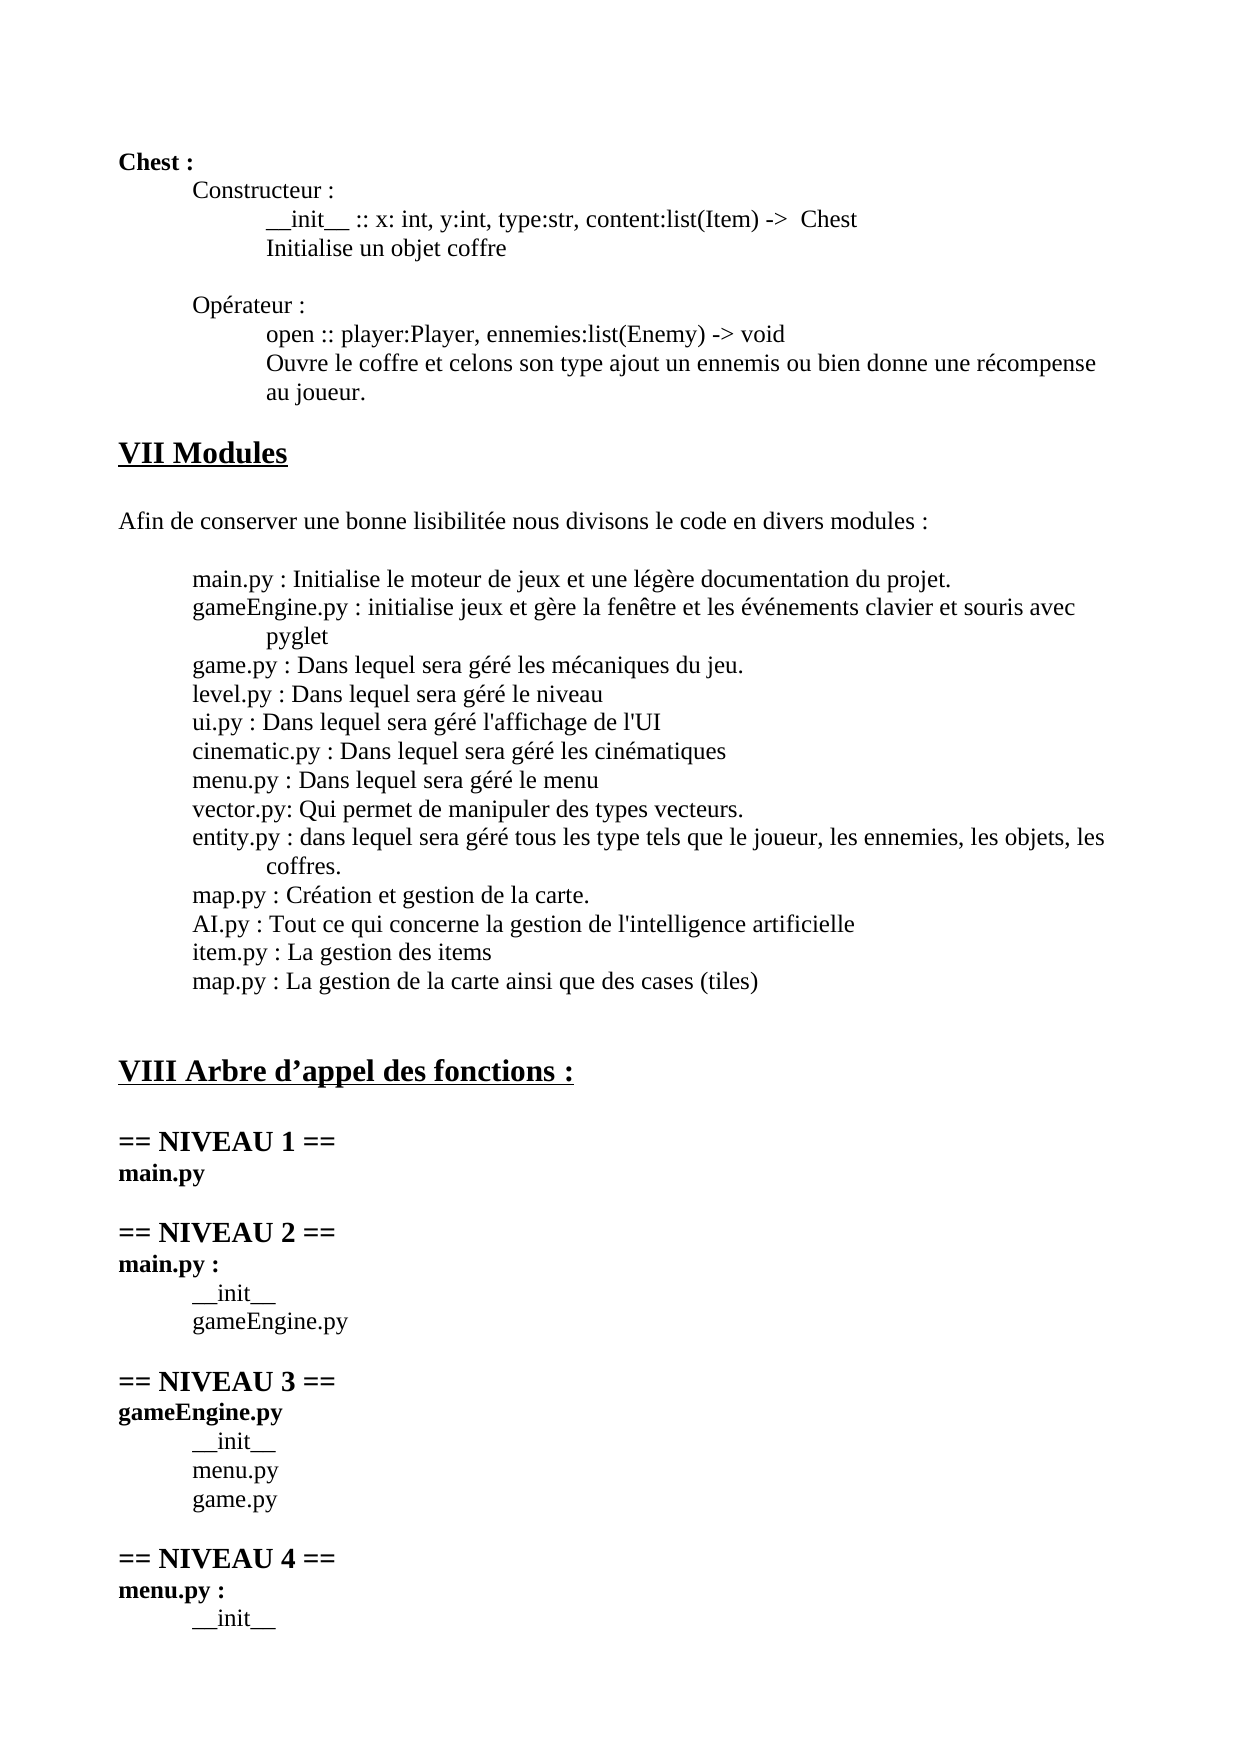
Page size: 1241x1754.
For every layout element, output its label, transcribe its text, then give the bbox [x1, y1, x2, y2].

text game.py : Dans lequel sera géré les mécaniques du jeu. [118, 650, 1122, 679]
text level.py : Dans lequel sera géré le niveau [118, 679, 1122, 707]
text Ouvre le coffre et celons son type ajout un ennemis ou bien donne une récompense au joueur. [118, 348, 1122, 406]
text AI.py : Tout ce qui concerne la gestion de l'intelligence artificielle [118, 909, 1122, 937]
text entity.py : dans lequel sera géré tous les type tels que le joueur, les ennemies, les objets, les coffres. [118, 822, 1122, 880]
text item.py : La gestion des items [118, 937, 1122, 966]
text game.py [118, 1484, 1122, 1512]
text Constructeur : [118, 176, 1122, 204]
text == NIVEAU 4 == [118, 1541, 1122, 1575]
text == NIVEAU 2 == [118, 1215, 1122, 1249]
text menu.py [118, 1455, 1122, 1484]
text menu.py : [118, 1575, 1122, 1603]
text Afin de conserver une bonne lisibilitée nous divisons le code en divers modules : [118, 506, 1122, 535]
text == NIVEAU 1 == [118, 1124, 1122, 1158]
text main.py [118, 1158, 1122, 1187]
text VII Modules [118, 434, 1122, 470]
text Initialise un objet coffre [118, 233, 1122, 262]
text Opérateur : [118, 291, 1122, 319]
text gameEngine.py [118, 1306, 1122, 1335]
text vector.py: Qui permet de manipuler des types vecteurs. [118, 794, 1122, 822]
text map.py : Création et gestion de la carte. [118, 880, 1122, 909]
text map.py : La gestion de la carte ainsi que des cases (tiles) [118, 966, 1122, 995]
text __init__ :: x: int, y:int, type:str, content:list(Item) -> Chest [118, 204, 1122, 233]
text VIII Arbre d’appel des fonctions : [118, 1052, 1122, 1088]
text gameEngine.py : initialise jeux et gère la fenêtre et les événements clavier et souris avec pyglet [118, 592, 1122, 650]
text __init__ [118, 1426, 1122, 1455]
text __init__ [118, 1603, 1122, 1632]
text main.py : [118, 1249, 1122, 1278]
text == NIVEAU 3 == [118, 1364, 1122, 1397]
text menu.py : Dans lequel sera géré le menu [118, 765, 1122, 794]
text cinematic.py : Dans lequel sera géré les cinématiques [118, 736, 1122, 765]
text __init__ [118, 1278, 1122, 1306]
text main.py : Initialise le moteur de jeux et une légère documentation du projet. [118, 564, 1122, 592]
text Chest : [118, 147, 1122, 176]
text open :: player:Player, ennemies:list(Enemy) -> void [118, 319, 1122, 348]
text ui.py : Dans lequel sera géré l'affichage de l'UI [118, 707, 1122, 736]
text gameEngine.py [118, 1397, 1122, 1426]
